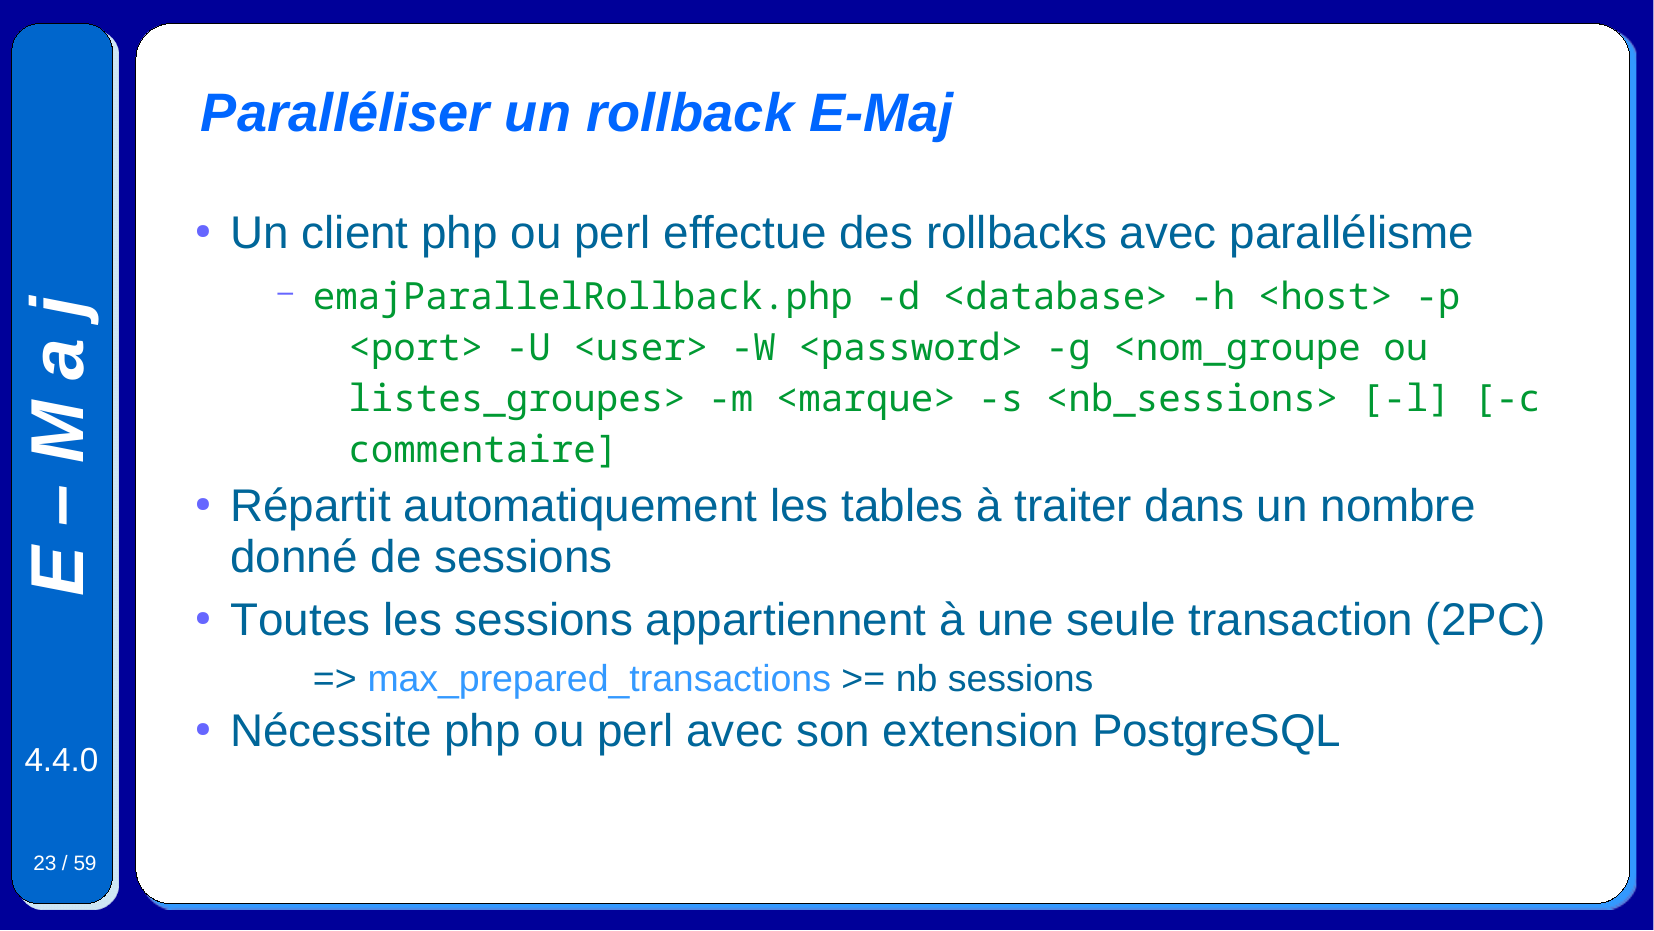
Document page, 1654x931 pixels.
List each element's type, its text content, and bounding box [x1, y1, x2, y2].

list Un client php ou perl effectue des rollbacks avec parallélisme emajParallelRollback.php -d <database> -h <host> -p <port> -U <user> -W <password> -g <nom_groupe ou listes_groupes> -m <marque> -s <nb_sessions> [-l] [-c commentaire] Répartit automatiquement les tables à traiter dans un nombre donné de sessions Toutes les sessions appartiennent à une seule transaction (2PC) => max_prepared_transactions >= nb sessions Nécessite php ou perl avec son extension PostgreSQL [177, 206, 1587, 827]
title Paralléliser un rollback E-Maj [200, 34, 1575, 191]
